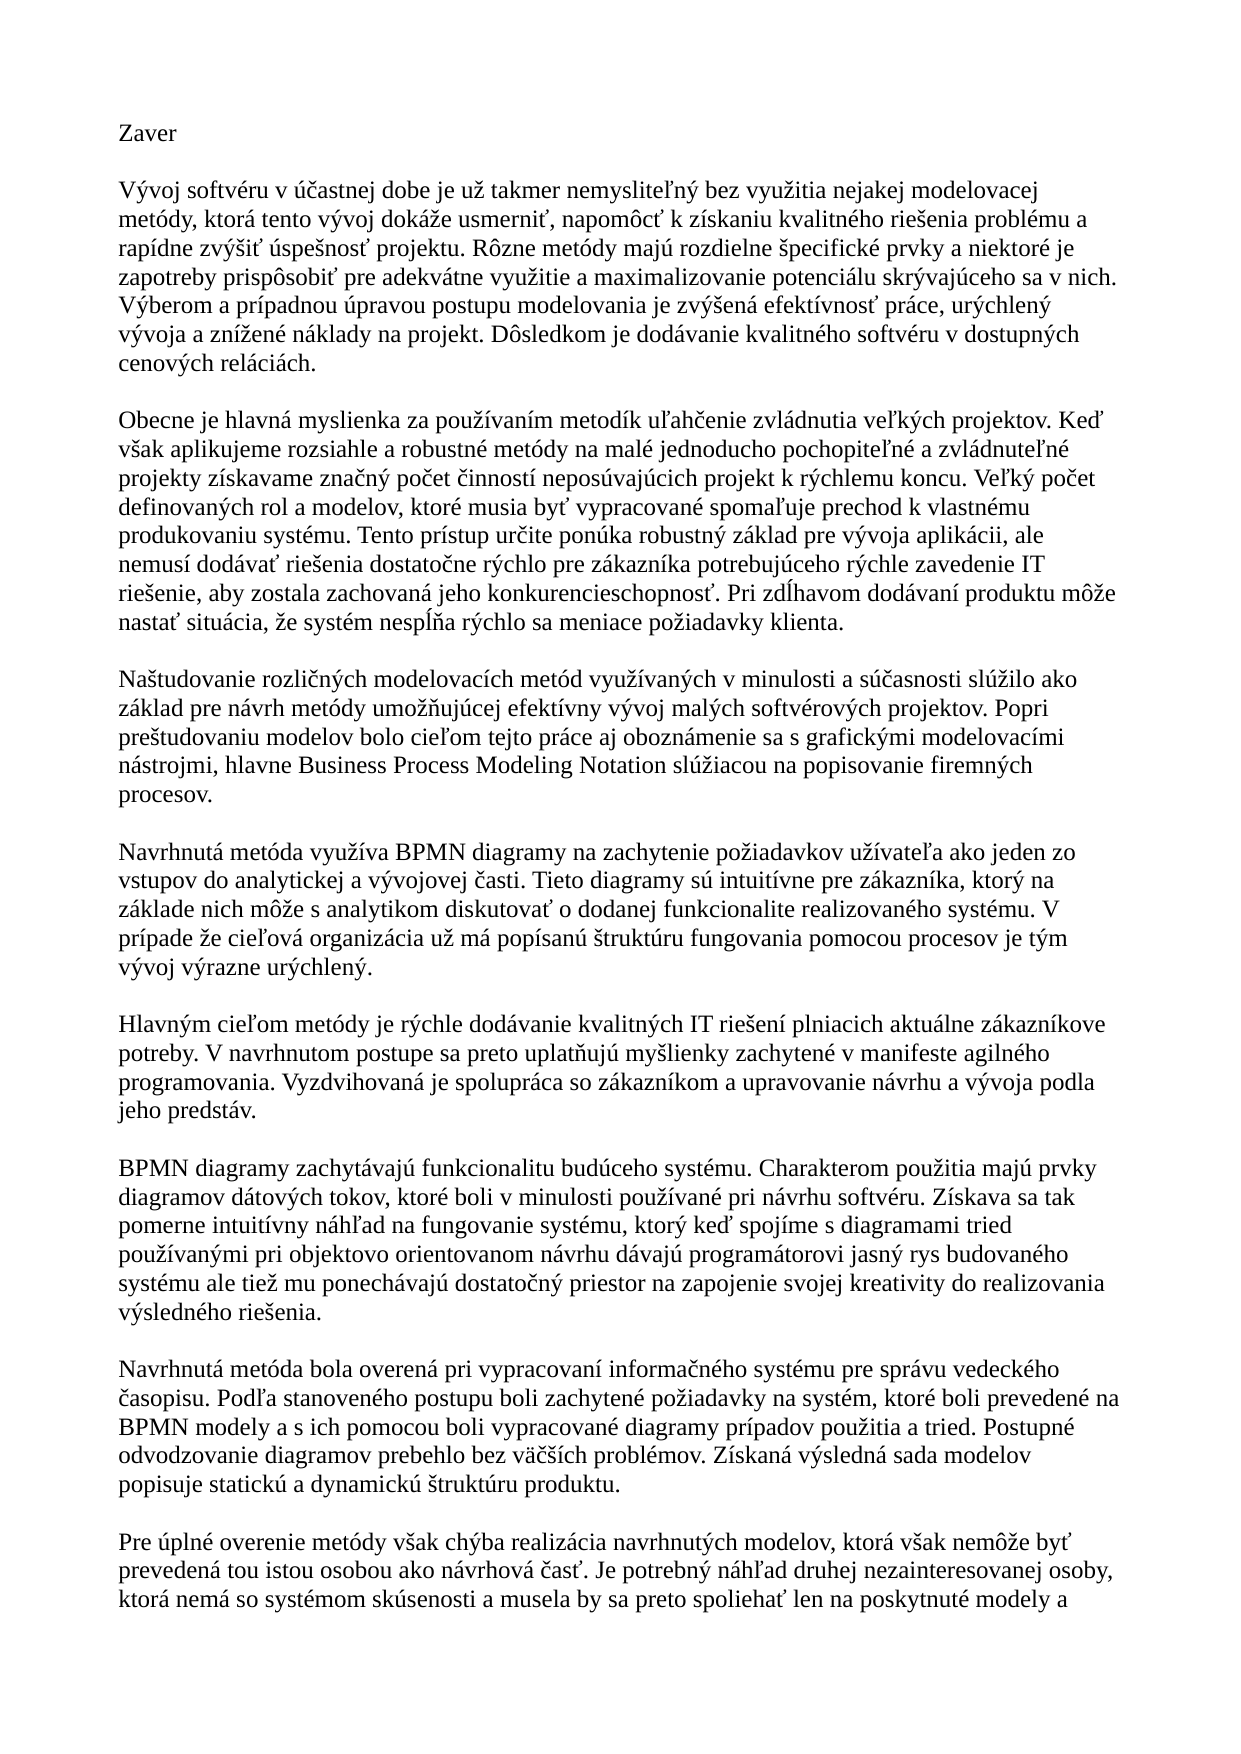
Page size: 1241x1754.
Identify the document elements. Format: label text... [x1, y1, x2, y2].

text Obecne je hlavná myslienka za používaním metodík uľahčenie zvládnutia veľkých projektov. Keď však aplikujeme rozsiahle a robustné metódy na malé jednoducho pochopiteľné a zvládnuteľné projekty získavame značný počet činností neposúvajúcich projekt k rýchlemu koncu. Veľký počet definovaných rol a modelov, ktoré musia byť vypracované spomaľuje prechod k vlastnému produkovaniu systému. Tento prístup určite ponúka robustný základ pre vývoja aplikácii, ale nemusí dodávať riešenia dostatočne rýchlo pre zákazníka potrebujúceho rýchle zavedenie IT riešenie, aby zostala zachovaná jeho konkurencieschopnosť. Pri zdĺhavom dodávaní produktu môže nastať situácia, že systém nespĺňa rýchlo sa meniace požiadavky klienta. [118, 406, 1119, 636]
text Navrhnutá metóda využíva BPMN diagramy na zachytenie požiadavkov užívateľa ako jeden zo vstupov do analytickej a vývojovej časti. Tieto diagramy sú intuitívne pre zákazníka, ktorý na základe nich môže s analytikom diskutovať o dodanej funkcionalite realizovaného systému. V prípade že cieľová organizácia už má popísanú štruktúru fungovania pomocou procesov je tým vývoj výrazne urýchlený. [118, 837, 1119, 981]
text Zaver [118, 118, 1119, 147]
text Vývoj softvéru v účastnej dobe je už takmer nemysliteľný bez využitia nejakej modelovacej metódy, ktorá tento vývoj dokáže usmerniť, napomôcť k získaniu kvalitného riešenia problému a rapídne zvýšiť úspešnosť projektu. Rôzne metódy majú rozdielne špecifické prvky a niektoré je zapotreby prispôsobiť pre adekvátne využitie a maximalizovanie potenciálu skrývajúceho sa v nich. Výberom a prípadnou úpravou postupu modelovania je zvýšená efektívnosť práce, urýchlený vývoja a znížené náklady na projekt. Dôsledkom je dodávanie kvalitného softvéru v dostupných cenových reláciách. [118, 176, 1119, 377]
text BPMN diagramy zachytávajú funkcionalitu budúceho systému. Charakterom použitia majú prvky diagramov dátových tokov, ktoré boli v minulosti používané pri návrhu softvéru. Získava sa tak pomerne intuitívny náhľad na fungovanie systému, ktorý keď spojíme s diagramami tried používanými pri objektovo orientovanom návrhu dávajú programátorovi jasný rys budovaného systému ale tiež mu ponechávajú dostatočný priestor na zapojenie svojej kreativity do realizovania výsledného riešenia. [118, 1153, 1119, 1326]
text Hlavným cieľom metódy je rýchle dodávanie kvalitných IT riešení plniacich aktuálne zákazníkove potreby. V navrhnutom postupe sa preto uplatňujú myšlienky zachytené v manifeste agilného programovania. Vyzdvihovaná je spolupráca so zákazníkom a upravovanie návrhu a vývoja podla jeho predstáv. [118, 1009, 1119, 1124]
text Pre úplné overenie metódy však chýba realizácia navrhnutých modelov, ktorá však nemôže byť prevedená tou istou osobou ako návrhová časť. Je potrebný náhľad druhej nezainteresovanej osoby, ktorá nemá so systémom skúsenosti a musela by sa preto spoliehať len na poskytnuté modely a [118, 1527, 1119, 1613]
text Navrhnutá metóda bola overená pri vypracovaní informačného systému pre správu vedeckého časopisu. Podľa stanoveného postupu boli zachytené požiadavky na systém, ktoré boli prevedené na BPMN modely a s ich pomocou boli vypracované diagramy prípadov použitia a tried. Postupné odvodzovanie diagramov prebehlo bez väčších problémov. Získaná výsledná sada modelov popisuje statickú a dynamickú štruktúru produktu. [118, 1354, 1119, 1498]
text Naštudovanie rozličných modelovacích metód využívaných v minulosti a súčasnosti slúžilo ako základ pre návrh metódy umožňujúcej efektívny vývoj malých softvérových projektov. Popri preštudovaniu modelov bolo cieľom tejto práce aj oboznámenie sa s grafickými modelovacími nástrojmi, hlavne Business Process Modeling Notation slúžiacou na popisovanie firemných procesov. [118, 664, 1119, 808]
